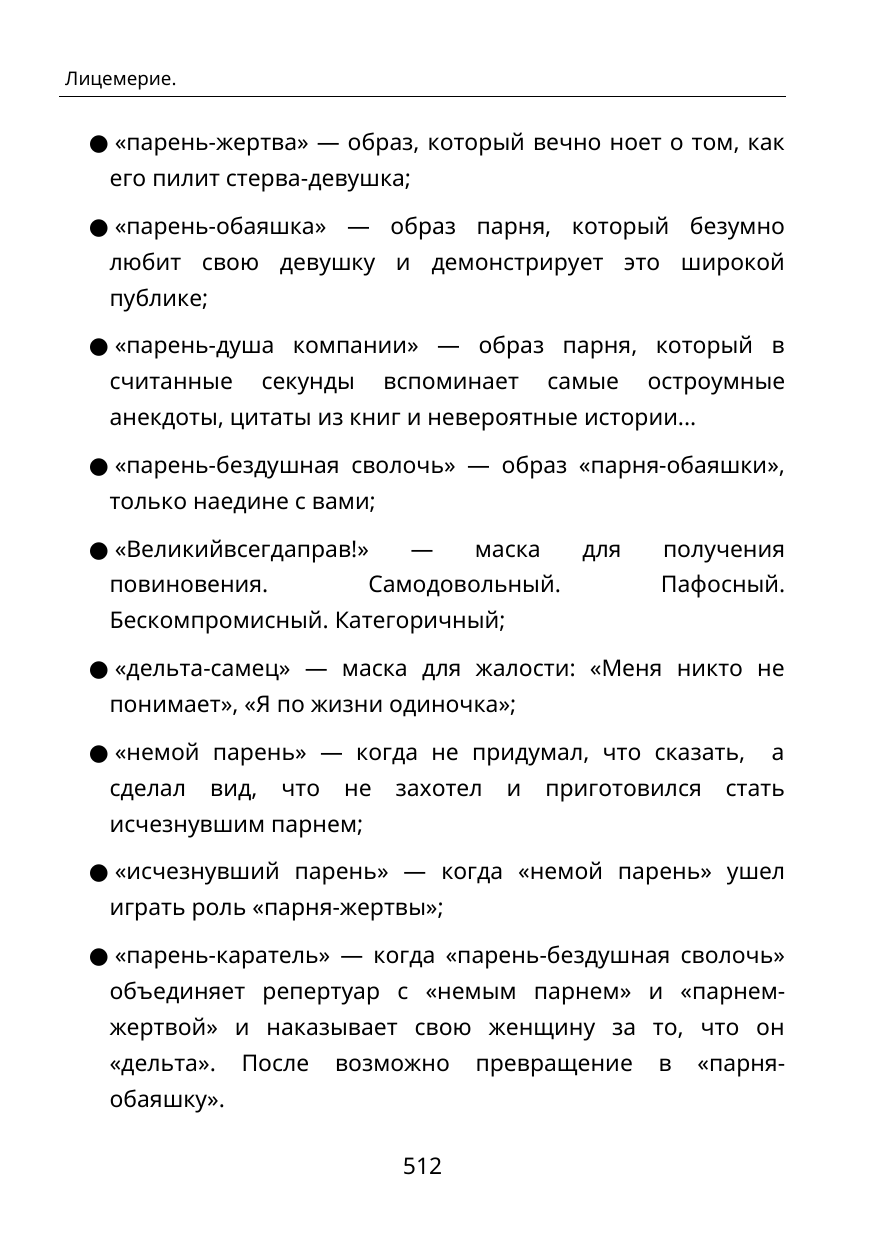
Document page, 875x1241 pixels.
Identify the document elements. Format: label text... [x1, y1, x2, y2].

list «парень-жертва» — образ, который вечно ноет о том, как его пилит стерва-девушка; [88, 126, 786, 193]
list «немой парень» — когда не придумал, что сказать, а сделал вид, что не захотел и приготовился стать исчезнувшим парнем; [88, 736, 786, 839]
list «дельта-самец» — маска для жалости: «Меня никто не понимает», «Я по жизни одиночка»; [88, 652, 786, 719]
list «парень-каратель» — когда «парень-бездушная сволочь» объединяет репертуар с «немым парнем» и «парнем-жертвой» и наказывает свою женщину за то, что он «дельта». После возможно превращение в «парня-обаяшку». [88, 939, 786, 1114]
list «парень-обаяшка» — образ парня, который безумно любит свою девушку и демонстрирует это широкой публике; [88, 210, 786, 313]
list «Великийвсегдаправ!» — маска для получения повиновения. Самодовольный. Пафосный. Бескомпромисный. Категоричный; [88, 532, 786, 636]
list «парень-бездушная сволочь» — образ «парня-обаяшки», только наедине с вами; [88, 449, 786, 516]
list «парень-душа компании» — образ парня, который в считанные секунды вспоминает самые остроумные анекдоты, цитаты из книг и невероятные истории... [88, 329, 786, 432]
list «исчезнувший парень» — когда «немой парень» ушел играть роль «парня-жертвы»; [88, 855, 786, 922]
